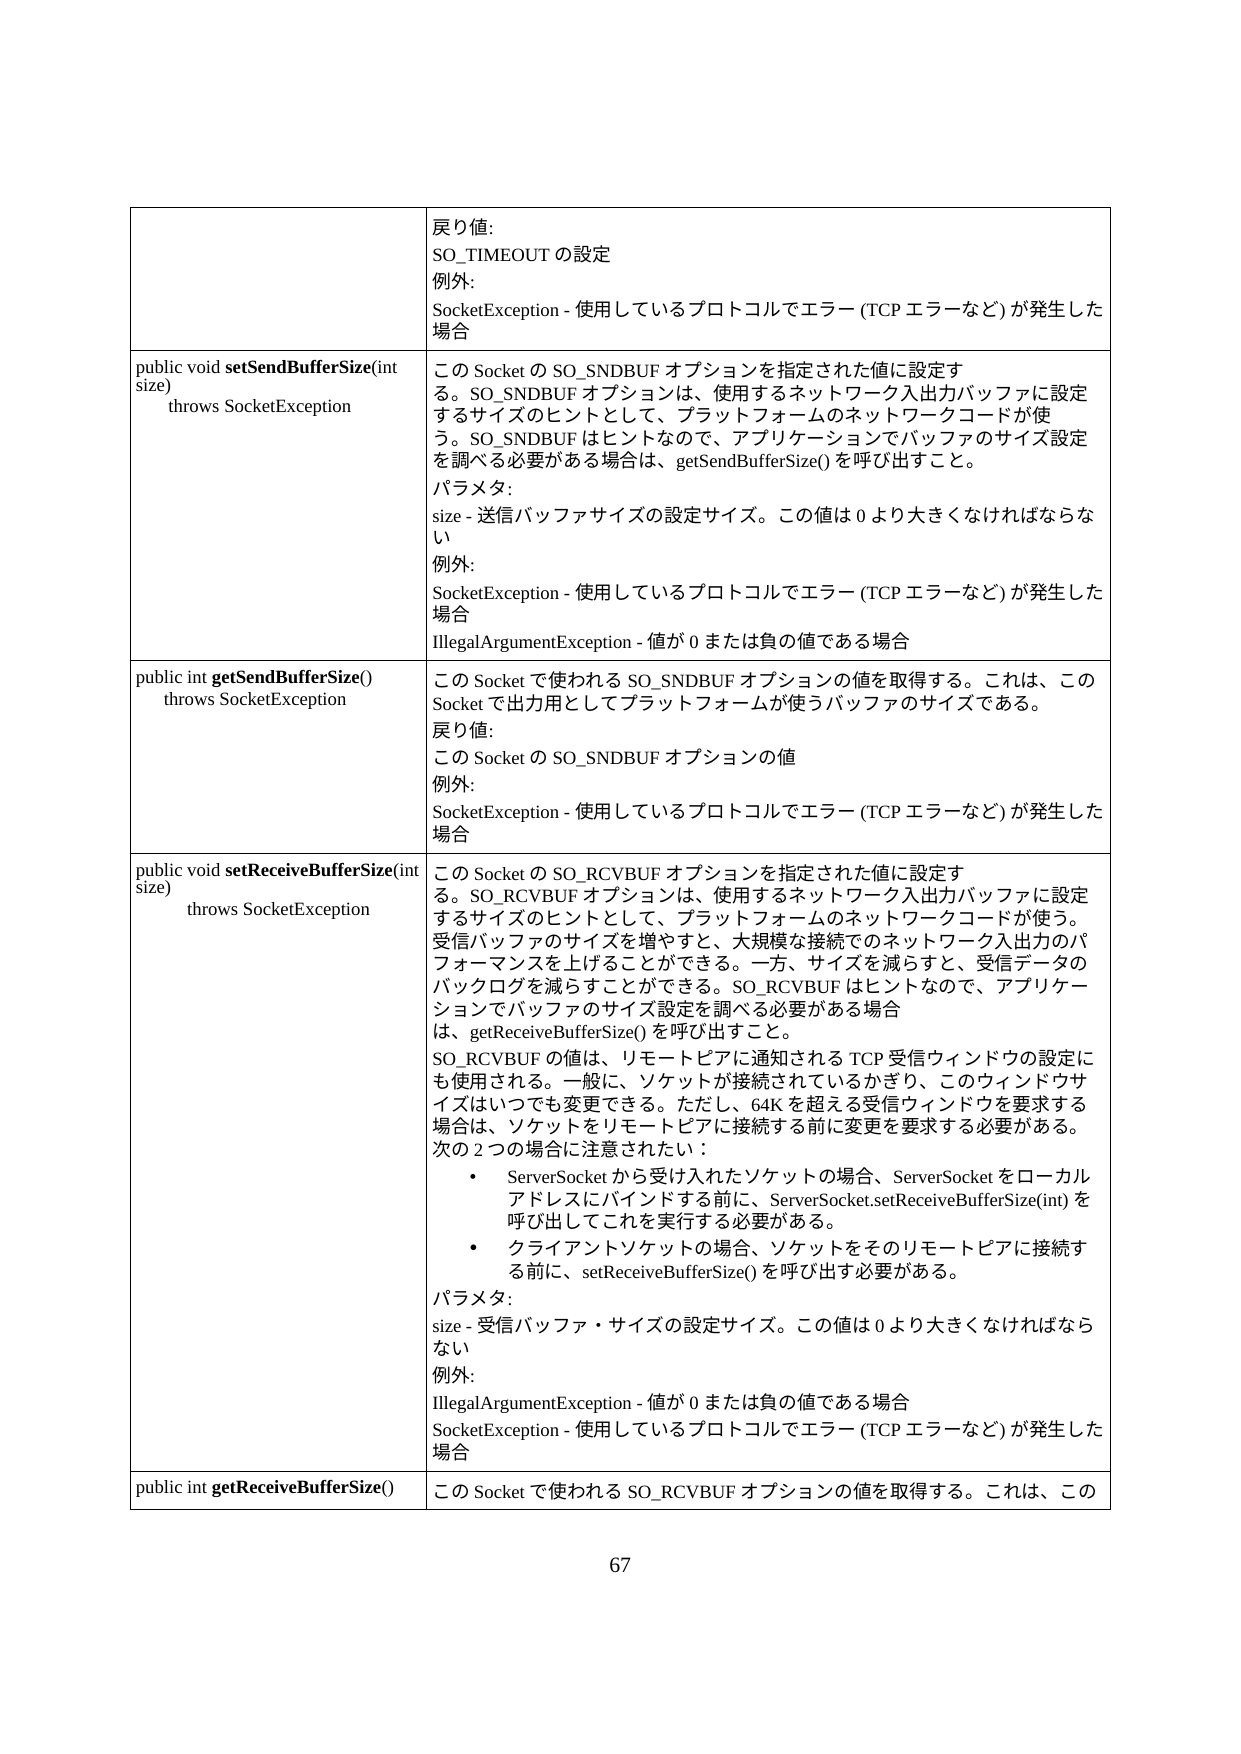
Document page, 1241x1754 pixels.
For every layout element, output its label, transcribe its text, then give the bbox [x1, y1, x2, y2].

table_cell public void setReceiveBufferSize(int size) throws SocketException [131, 854, 426, 1471]
table_cell この Socket の SO_RCVBUF オプションを指定された値に設定する。SO_RCVBUF オプションは、使用するネットワーク入出力バッファに設定するサイズのヒントとして、プラットフォームのネットワークコードが使う。受信バッファのサイズを増やすと、大規模な接続でのネットワーク入出力のパフォーマンスを上げることができる。一方、サイズを減らすと、受信データのバックログを減らすことができる。SO_RCVBUF はヒントなので、アプリケーションでバッファのサイズ設定を調べる必要がある場合は、getReceiveBufferSize() を呼び出すこと。 SO_RCVBUF の値は、リモートピアに通知される TCP 受信ウィンドウの設定にも使用される。一般に、ソケットが接続されているかぎり、このウィンドウサイズはいつでも変更できる。ただし、64K を超える受信ウィンドウを要求する場合は、ソケットをリモートピアに接続する前に変更を要求する必要がある。次の 2 つの場合に注意されたい： ServerSocket から受け入れたソケットの場合、ServerSocket をローカルアドレスにバインドする前に、ServerSocket.setReceiveBufferSize(int) を呼び出してこれを実行する必要がある。 クライアントソケットの場合、ソケットをそのリモートピアに接続する前に、setReceiveBufferSize() を呼び出す必要がある。 パラメタ: size - 受信バッファ・サイズの設定サイズ。この値は 0 より大きくなければならない 例外: IllegalArgumentException - 値が 0 または負の値である場合 SocketException - 使用しているプロトコルでエラー (TCP エラーなど) が発生した場合 [427, 854, 1110, 1471]
table_cell この Socket で使われる SO_SNDBUF オプションの値を取得する。これは、この Socket で出力用としてプラットフォームが使うバッファのサイズである。 戻り値: この Socket の SO_SNDBUF オプションの値 例外: SocketException - 使用しているプロトコルでエラー (TCP エラーなど) が発生した場合 [427, 661, 1110, 853]
table_cell public int getReceiveBufferSize() [131, 1472, 426, 1509]
table_cell public int getSendBufferSize() throws SocketException [131, 661, 426, 853]
table_cell public void setSendBufferSize(int size) throws SocketException [131, 351, 426, 660]
table_cell この Socket で使われる SO_RCVBUF オプションの値を取得する。これは、この [427, 1472, 1110, 1509]
table_cell 戻り値: SO_TIMEOUT の設定 例外: SocketException - 使用しているプロトコルでエラー (TCP エラーなど) が発生した場合 [427, 208, 1110, 350]
table_cell この Socket の SO_SNDBUF オプションを指定された値に設定する。SO_SNDBUF オプションは、使用するネットワーク入出力バッファに設定するサイズのヒントとして、プラットフォームのネットワークコードが使う。SO_SNDBUF はヒントなので、アプリケーションでバッファのサイズ設定を調べる必要がある場合は、getSendBufferSize() を呼び出すこと。 パラメタ: size - 送信バッファサイズの設定サイズ。この値は 0 より大きくなければならない 例外: SocketException - 使用しているプロトコルでエラー (TCP エラーなど) が発生した場合 IllegalArgumentException - 値が 0 または負の値である場合 [427, 351, 1110, 660]
table_cell [131, 208, 426, 350]
